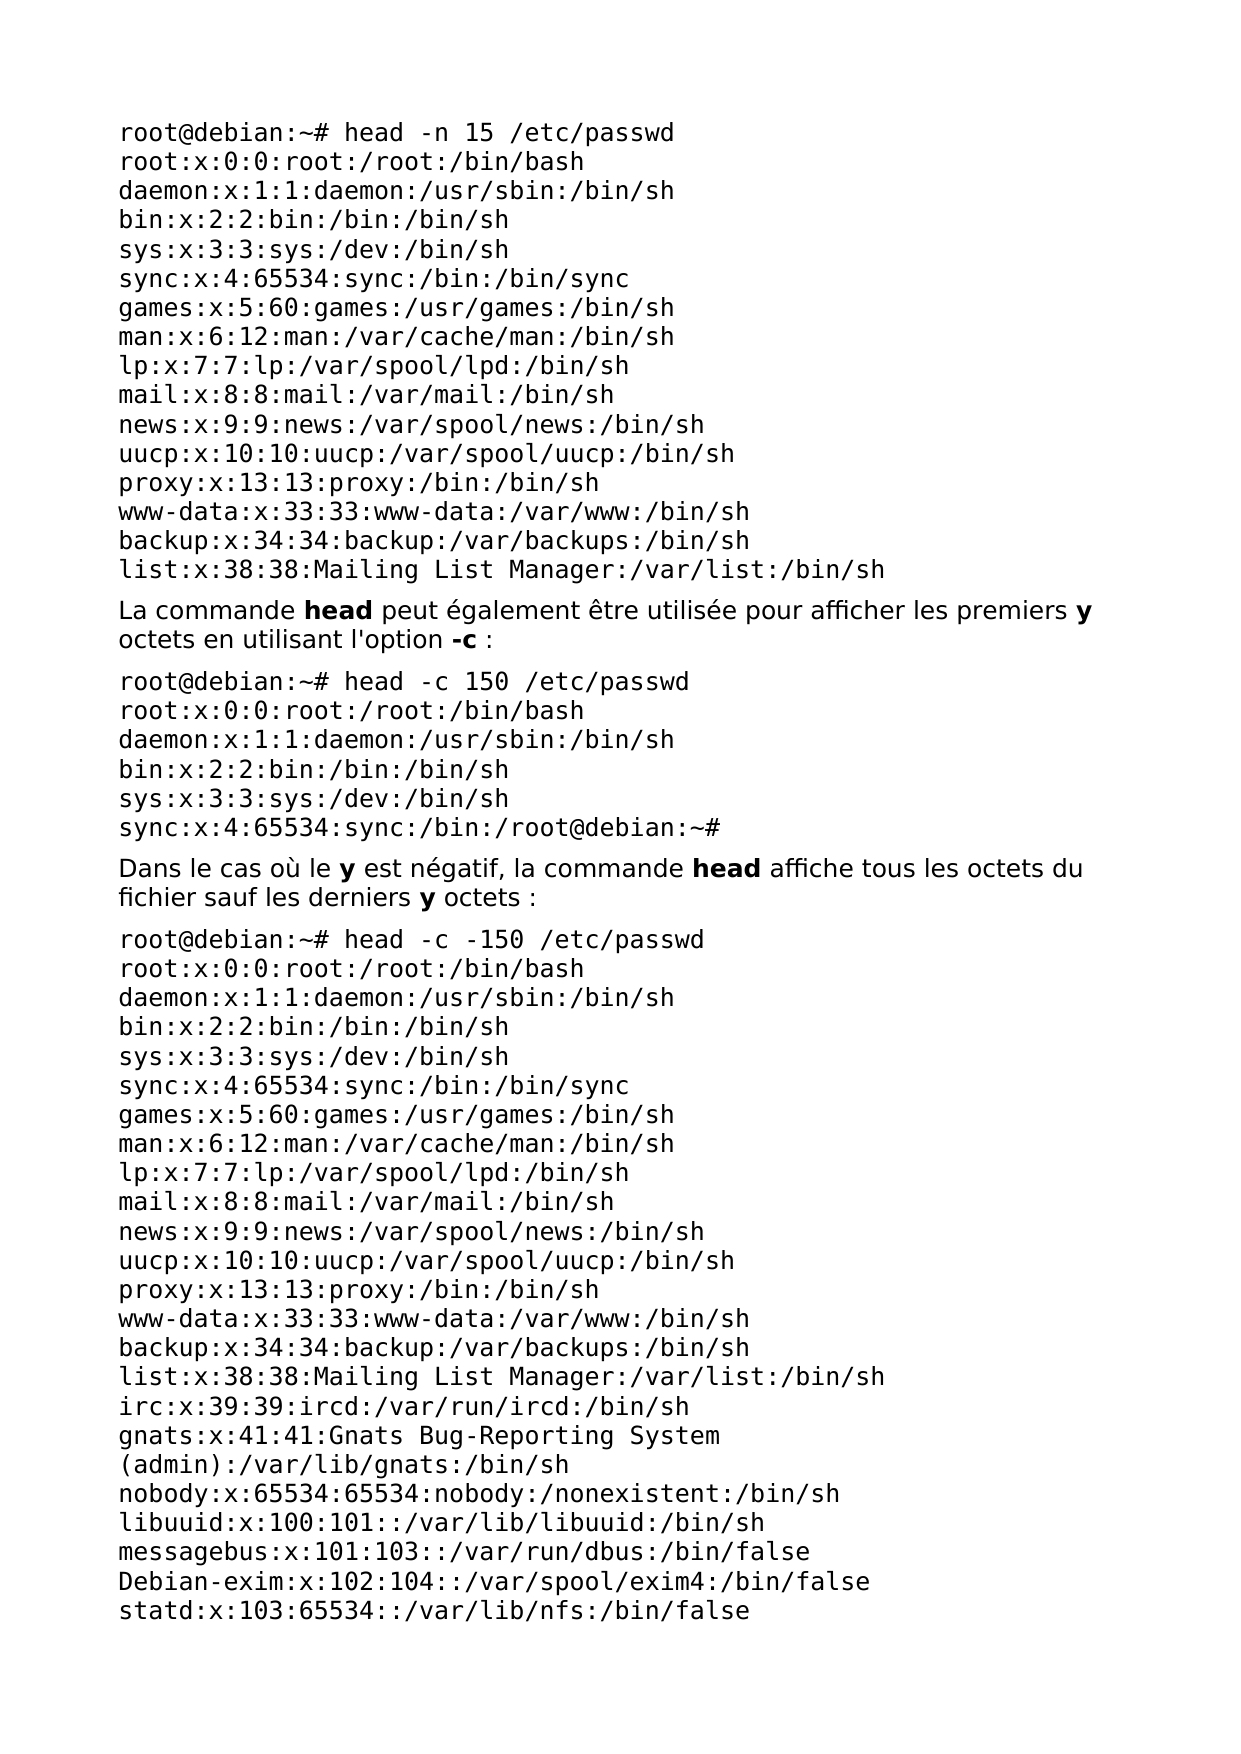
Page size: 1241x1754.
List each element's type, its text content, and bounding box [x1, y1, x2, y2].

text root@debian:~# head -c -150 /etc/passwd root:x:0:0:root:/root:/bin/bash daemon:x:1:1:daemon:/usr/sbin:/bin/sh bin:x:2:2:bin:/bin:/bin/sh sys:x:3:3:sys:/dev:/bin/sh sync:x:4:65534:sync:/bin:/bin/sync games:x:5:60:games:/usr/games:/bin/sh man:x:6:12:man:/var/cache/man:/bin/sh lp:x:7:7:lp:/var/spool/lpd:/bin/sh mail:x:8:8:mail:/var/mail:/bin/sh news:x:9:9:news:/var/spool/news:/bin/sh uucp:x:10:10:uucp:/var/spool/uucp:/bin/sh proxy:x:13:13:proxy:/bin:/bin/sh www-data:x:33:33:www-data:/var/www:/bin/sh backup:x:34:34:backup:/var/backups:/bin/sh list:x:38:38:Mailing List Manager:/var/list:/bin/sh irc:x:39:39:ircd:/var/run/ircd:/bin/sh gnats:x:41:41:Gnats Bug-Reporting System (admin):/var/lib/gnats:/bin/sh nobody:x:65534:65534:nobody:/nonexistent:/bin/sh libuuid:x:100:101::/var/lib/libuuid:/bin/sh messagebus:x:101:103::/var/run/dbus:/bin/false Debian-exim:x:102:104::/var/spool/exim4:/bin/false statd:x:103:65534::/var/lib/nfs:/bin/false [118, 925, 1122, 1625]
text root@debian:~# head -n 15 /etc/passwd root:x:0:0:root:/root:/bin/bash daemon:x:1:1:daemon:/usr/sbin:/bin/sh bin:x:2:2:bin:/bin:/bin/sh sys:x:3:3:sys:/dev:/bin/sh sync:x:4:65534:sync:/bin:/bin/sync games:x:5:60:games:/usr/games:/bin/sh man:x:6:12:man:/var/cache/man:/bin/sh lp:x:7:7:lp:/var/spool/lpd:/bin/sh mail:x:8:8:mail:/var/mail:/bin/sh news:x:9:9:news:/var/spool/news:/bin/sh uucp:x:10:10:uucp:/var/spool/uucp:/bin/sh proxy:x:13:13:proxy:/bin:/bin/sh www-data:x:33:33:www-data:/var/www:/bin/sh backup:x:34:34:backup:/var/backups:/bin/sh list:x:38:38:Mailing List Manager:/var/list:/bin/sh [118, 118, 1122, 585]
text La commande head peut également être utilisée pour afficher les premiers y octets en utilisant l'option -c : [118, 597, 1122, 655]
text root@debian:~# head -c 150 /etc/passwd root:x:0:0:root:/root:/bin/bash daemon:x:1:1:daemon:/usr/sbin:/bin/sh bin:x:2:2:bin:/bin:/bin/sh sys:x:3:3:sys:/dev:/bin/sh sync:x:4:65534:sync:/bin:/root@debian:~# [118, 667, 1122, 842]
text Dans le cas où le y est négatif, la commande head affiche tous les octets du fichier sauf les derniers y octets : [118, 854, 1122, 912]
